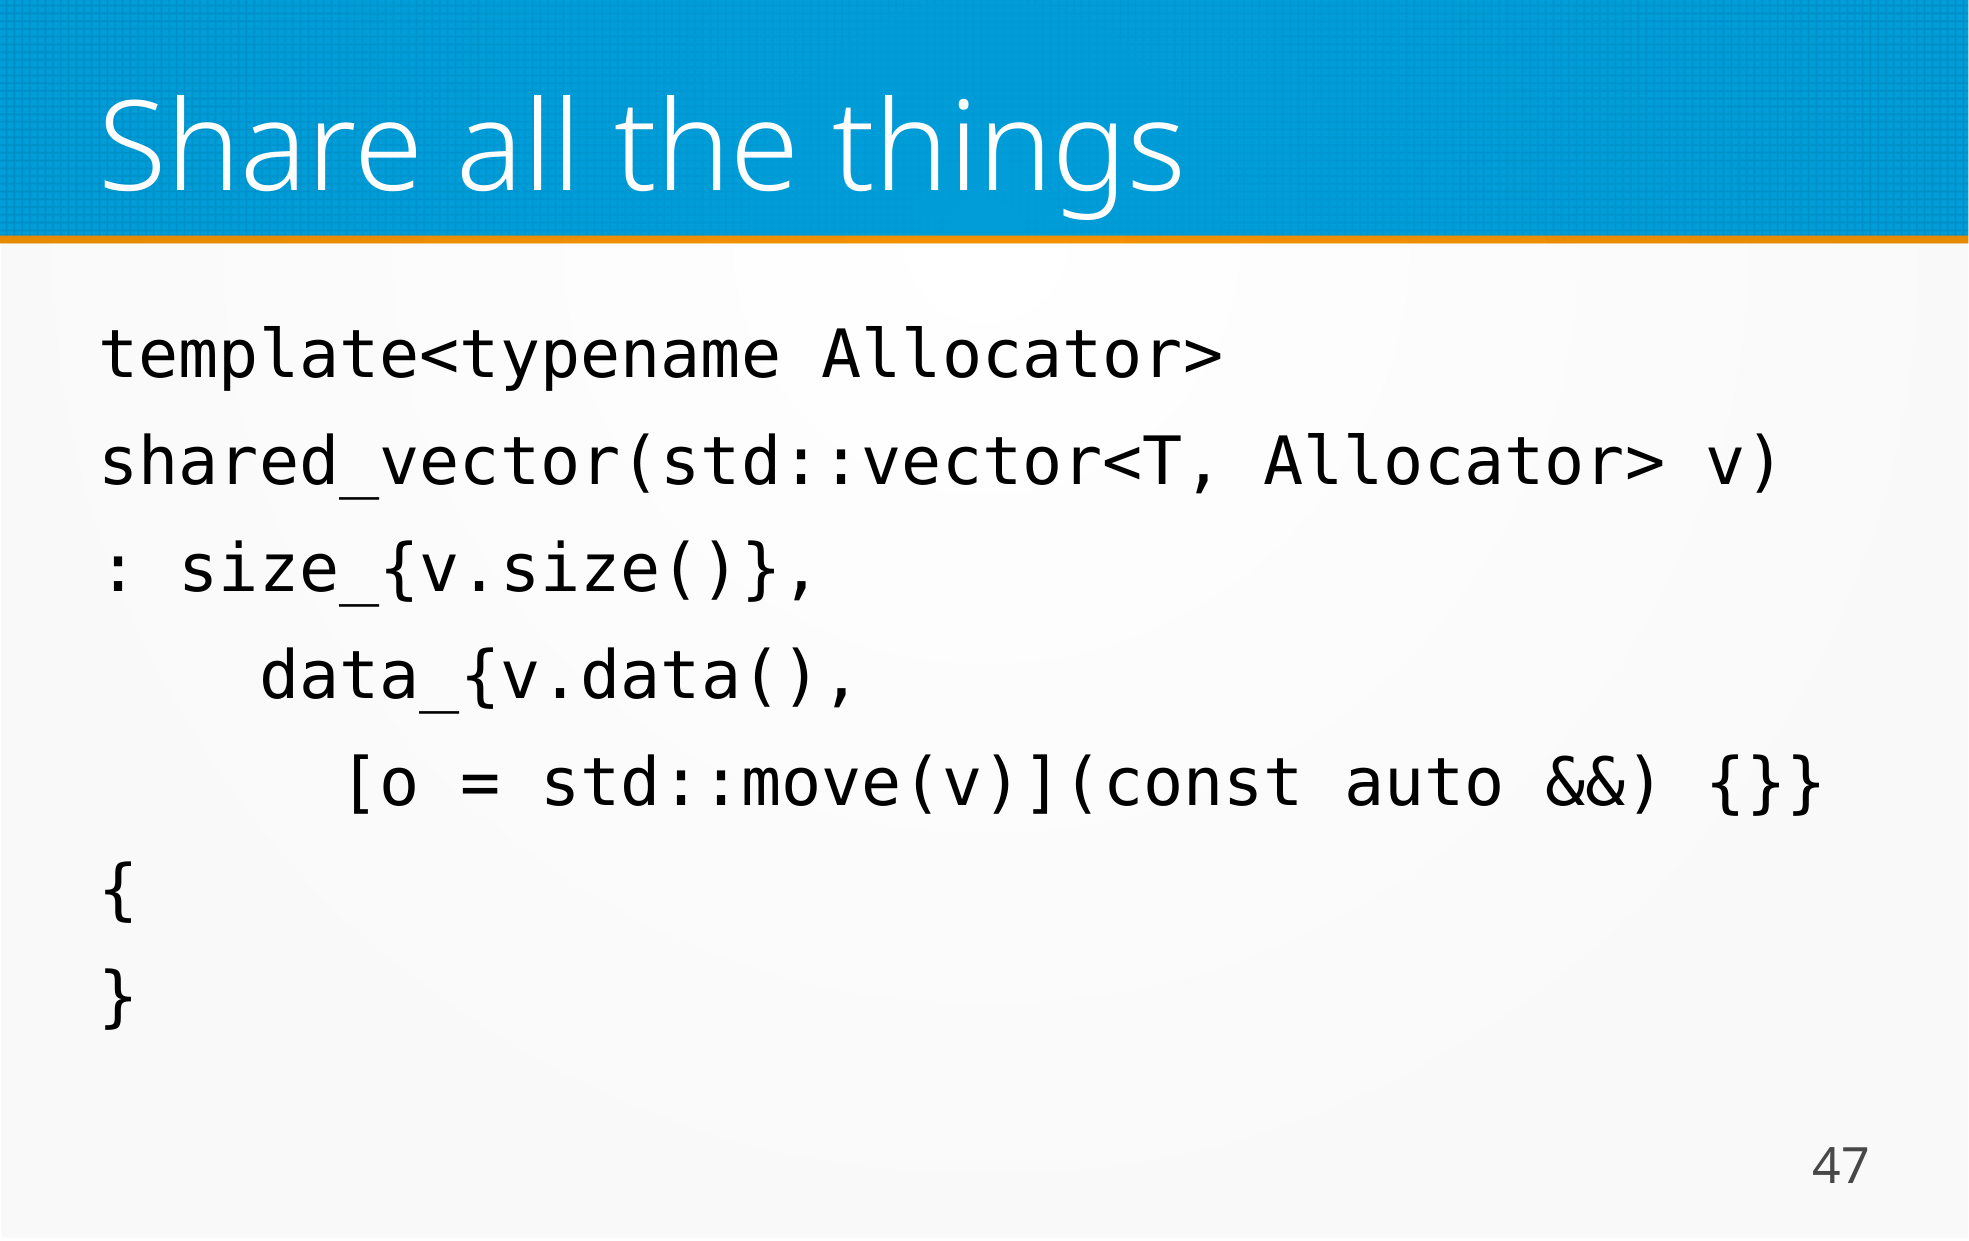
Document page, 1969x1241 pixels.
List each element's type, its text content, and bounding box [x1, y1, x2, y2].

list template<typename Allocator> shared_vector(std::vector<T, Allocator> v) : size_{v.size()}, data_{v.data(), [o = std::move(v)](const auto &&) {}} { } [98, 315, 1861, 1081]
title Share all the things [98, 19, 1870, 227]
picture [0, 236, 1969, 1241]
